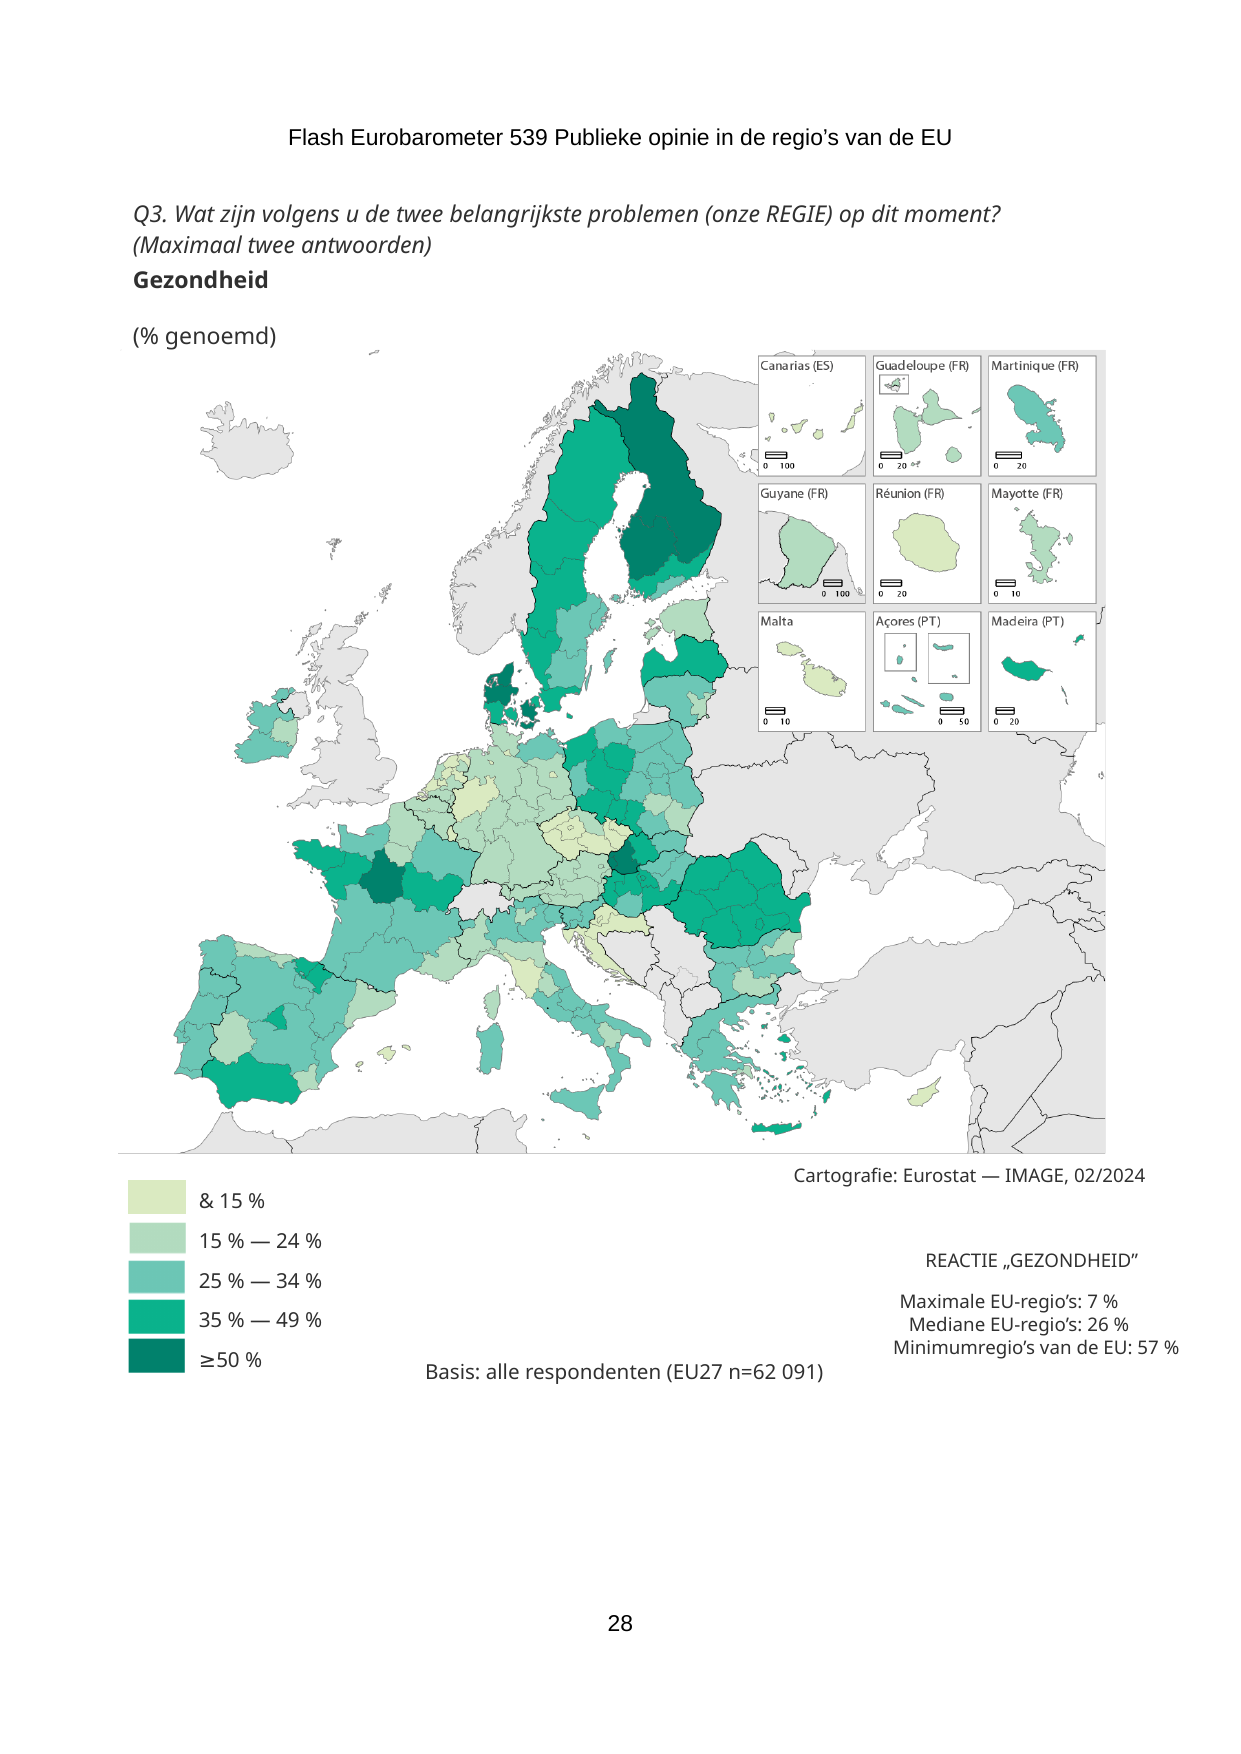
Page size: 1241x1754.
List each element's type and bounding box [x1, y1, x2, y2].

picture [128, 1180, 186, 1214]
picture [129, 1300, 184, 1333]
picture [129, 1261, 184, 1294]
picture [130, 1223, 185, 1254]
picture [129, 1339, 184, 1372]
picture [118, 343, 1111, 1155]
